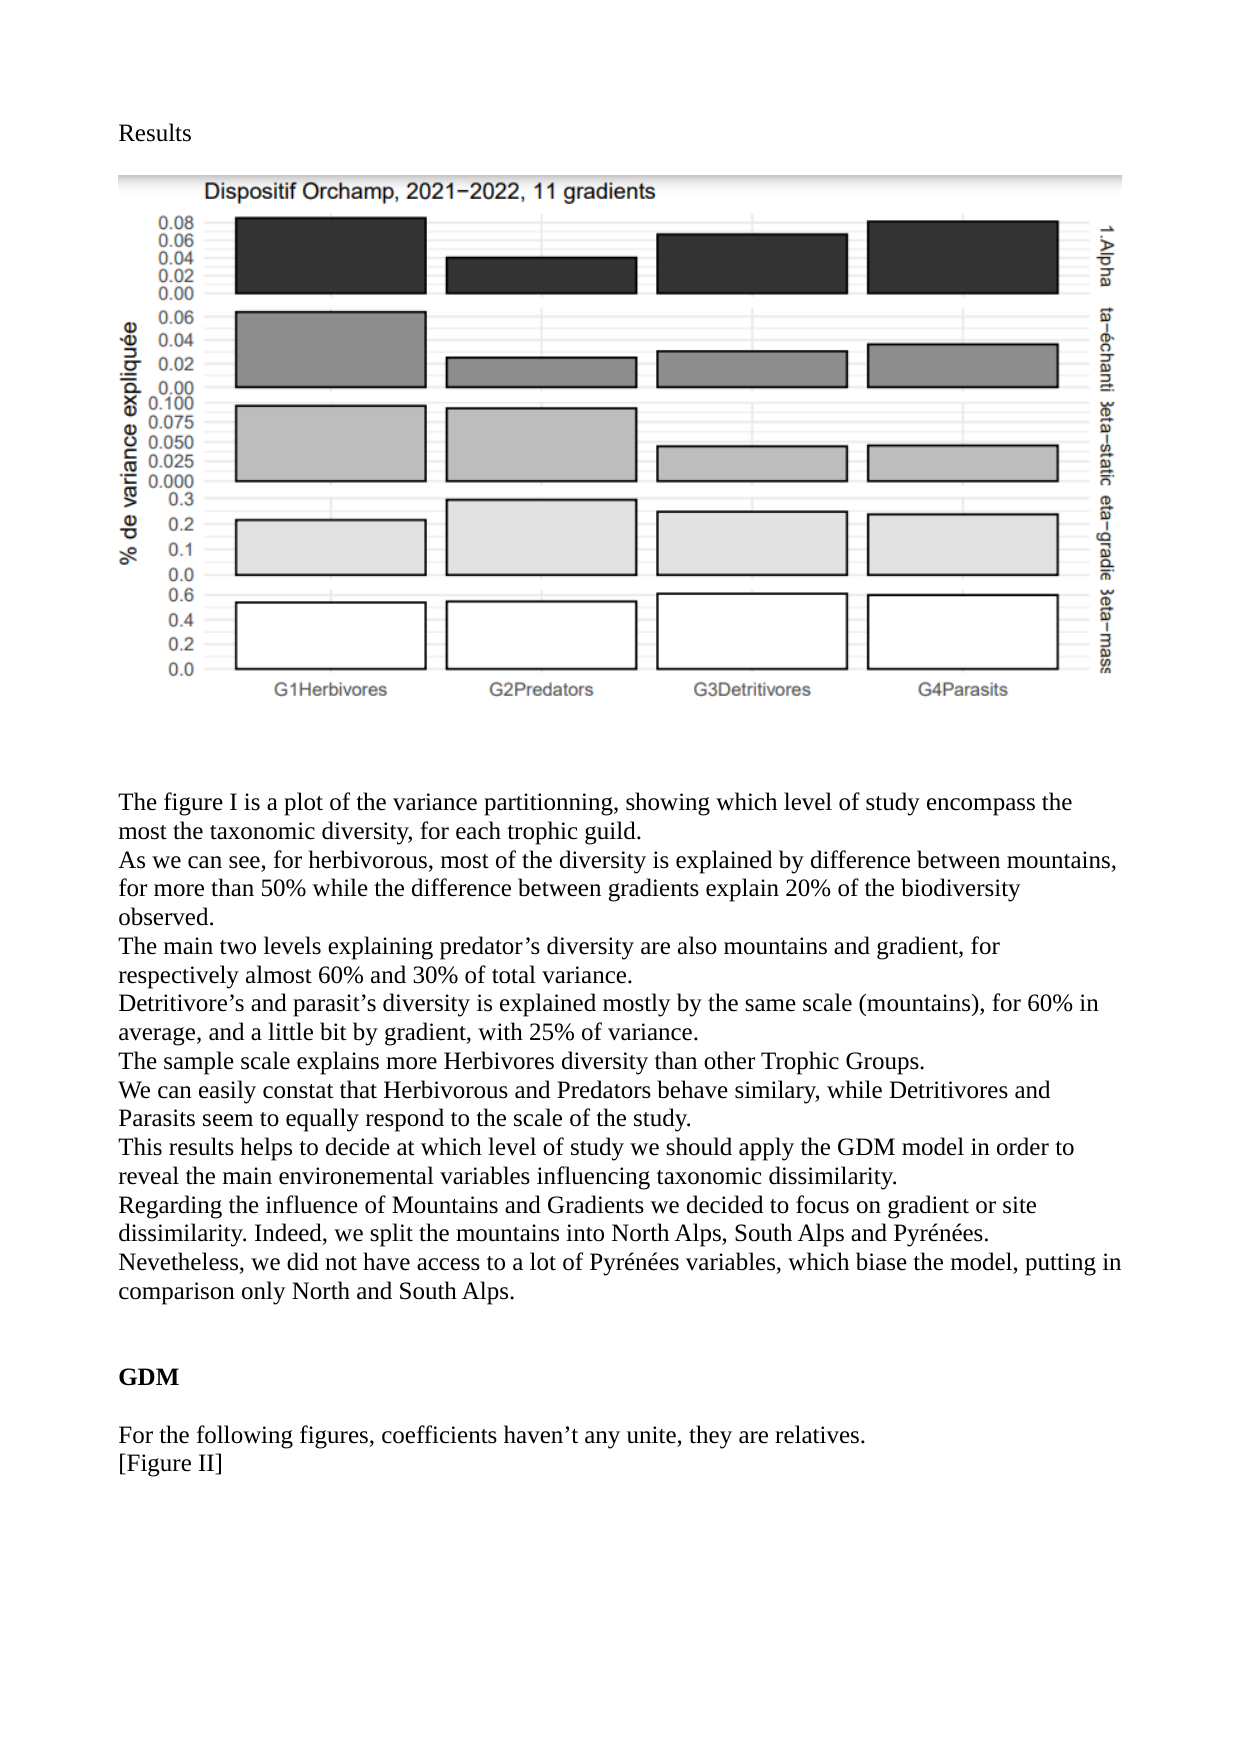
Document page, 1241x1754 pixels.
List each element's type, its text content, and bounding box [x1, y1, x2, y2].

text The figure I is a plot of the variance partitionning, showing which level of study encompass the most the taxonomic diversity, for each trophic guild. [118, 787, 1122, 845]
text This results helps to decide at which level of study we should apply the GDM model in order to reveal the main environemental variables influencing taxonomic dissimilarity. [118, 1132, 1122, 1190]
text Results [118, 118, 1122, 147]
text For the following figures, coefficients haven’t any unite, they are relatives. [118, 1420, 1122, 1448]
text GDM [118, 1362, 1122, 1391]
text The main two levels explaining predator’s diversity are also mountains and gradient, for respectively almost 60% and 30% of total variance. [118, 931, 1122, 988]
text The sample scale explains more Herbivores diversity than other Trophic Groups. [118, 1046, 1122, 1075]
picture [118, 175, 1123, 730]
text We can easily constat that Herbivorous and Predators behave similary, while Detritivores and Parasits seem to equally respond to the scale of the study. [118, 1075, 1122, 1132]
text As we can see, for herbivorous, most of the diversity is explained by difference between mountains, for more than 50% while the difference between gradients explain 20% of the biodiversity observed. [118, 845, 1122, 931]
text [Figure II] [118, 1448, 1122, 1477]
text Detritivore’s and parasit’s diversity is explained mostly by the same scale (mountains), for 60% in average, and a little bit by gradient, with 25% of variance. [118, 988, 1122, 1046]
text Regarding the influence of Mountains and Gradients we decided to focus on gradient or site dissimilarity. Indeed, we split the mountains into North Alps, South Alps and Pyrénées. Nevetheless, we did not have access to a lot of Pyrénées variables, which biase the model, putting in comparison only North and South Alps. [118, 1190, 1122, 1305]
